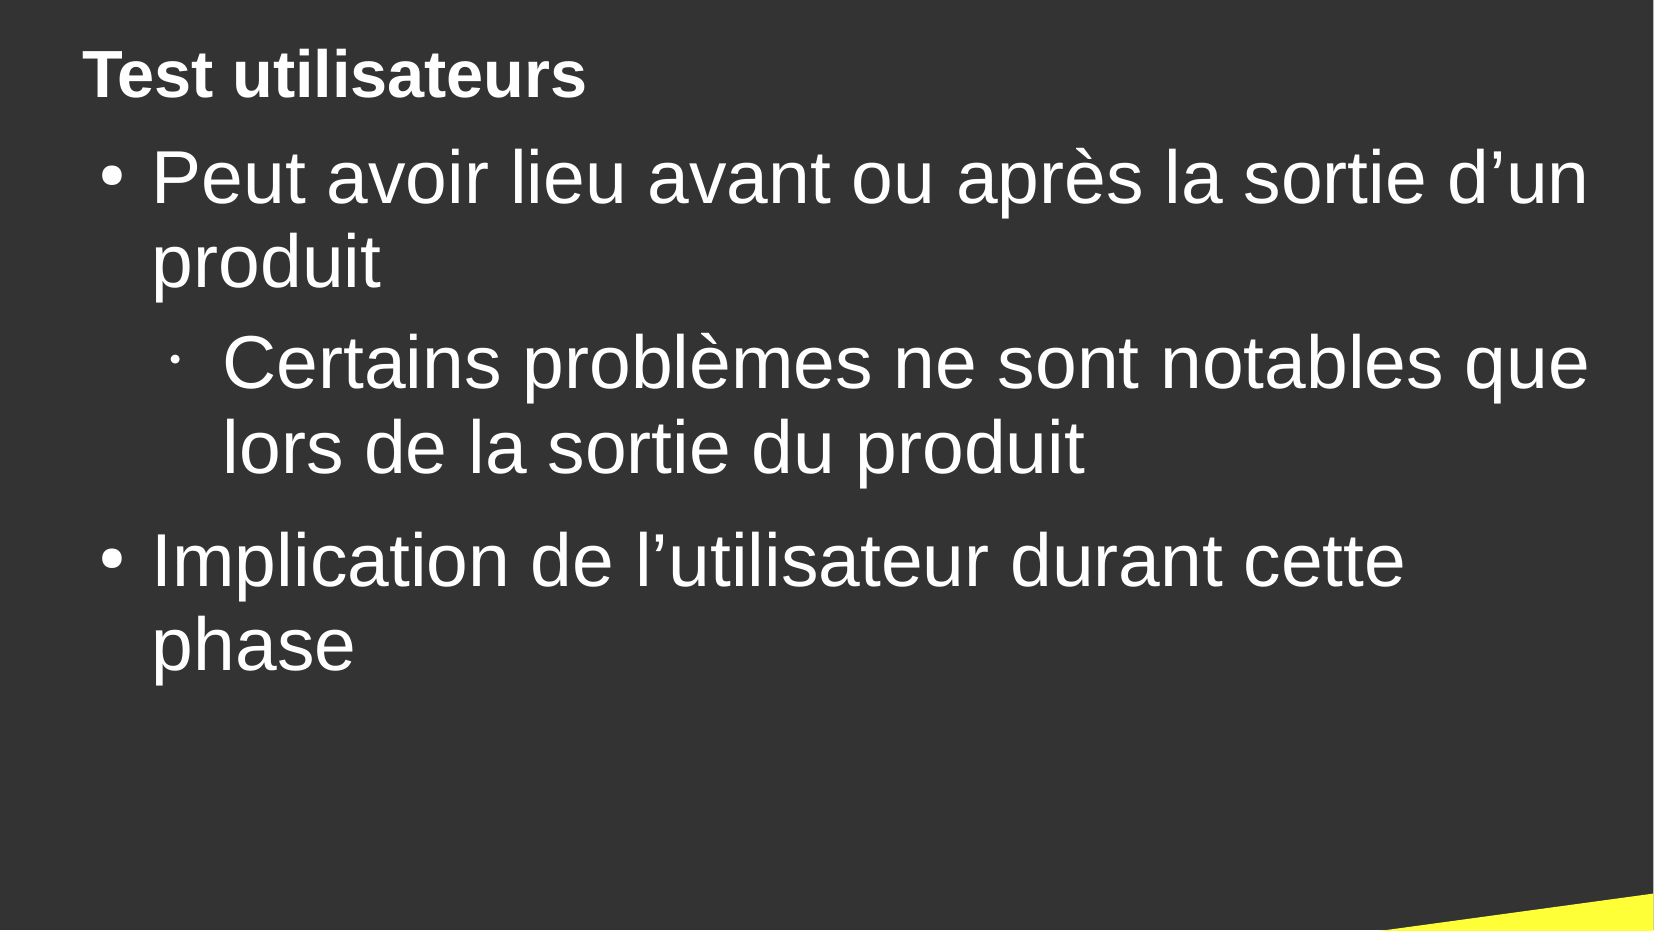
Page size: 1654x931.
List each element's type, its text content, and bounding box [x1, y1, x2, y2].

list Peut avoir lieu avant ou après la sortie d’un produit Certains problèmes ne sont notables que lors de la sortie du produit Implication de l’utilisateur durant cette phase [80, 135, 1620, 804]
title Test utilisateurs [82, 37, 1571, 114]
text_box [1379, 893, 1654, 931]
